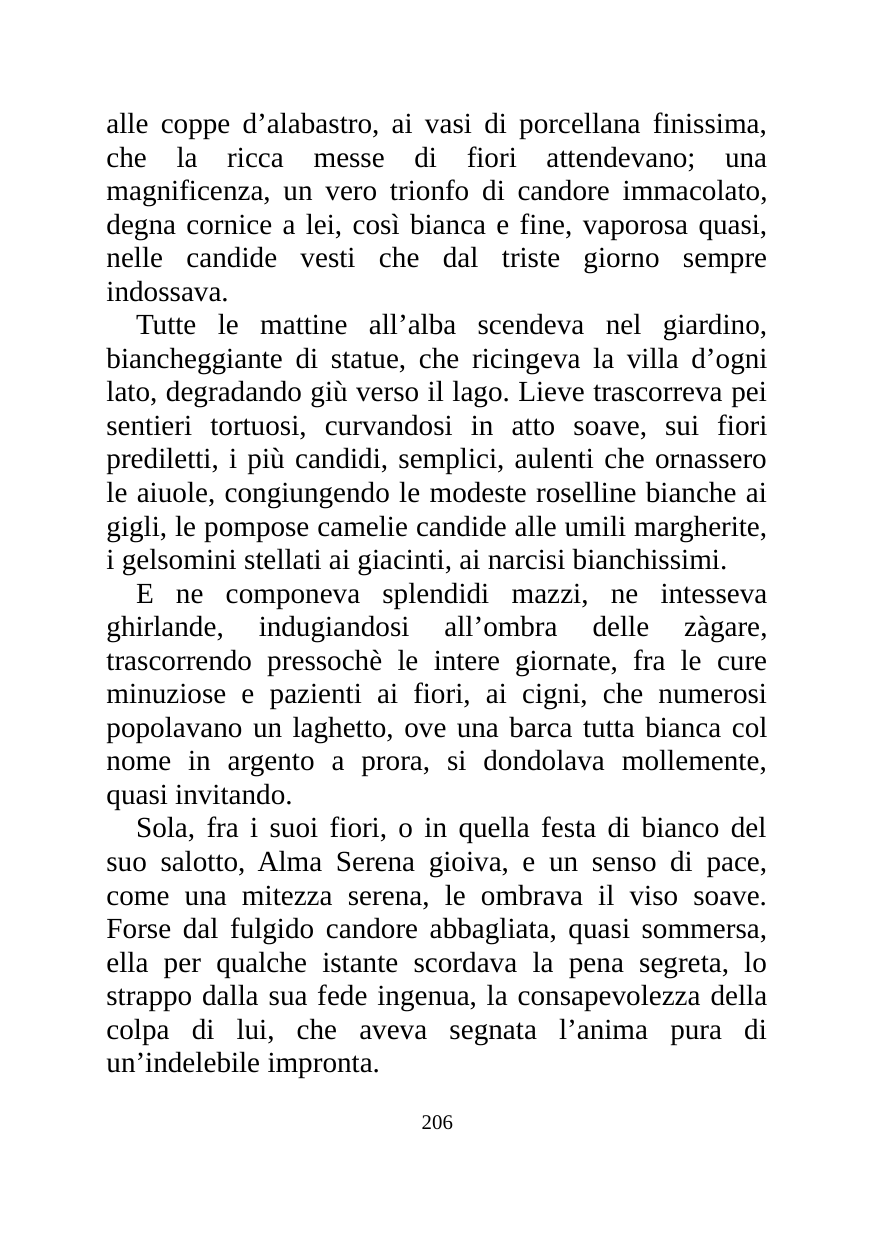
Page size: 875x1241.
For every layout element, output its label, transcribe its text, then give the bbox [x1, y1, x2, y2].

text alle coppe d’alabastro, ai vasi di porcellana finissima, che la ricca messe di fiori attendevano; una magnificenza, un vero trionfo di candore immacolato, degna cornice a lei, così bianca e fine, vaporosa quasi, nelle candide vesti che dal triste giorno sempre indossava. [106, 106, 768, 307]
text Sola, fra i suoi fiori, o in quella festa di bianco del suo salotto, Alma Serena gioiva, e un senso di pace, come una mitezza serena, le ombrava il viso soave. Forse dal fulgido candore abbagliata, quasi sommersa, ella per qualche istante scordava la pena segreta, lo strappo dalla sua fede ingenua, la consapevolezza della colpa di lui, che aveva segnata l’anima pura di un’indelebile impronta. [106, 811, 768, 1079]
text Tutte le mattine all’alba scendeva nel giardino, biancheggiante di statue, che ricingeva la villa d’ogni lato, degradando giù verso il lago. Lieve trascorreva pei sentieri tortuosi, curvandosi in atto soave, sui fiori prediletti, i più candidi, semplici, aulenti che ornassero le aiuole, congiungendo le modeste roselline bianche ai gigli, le pompose camelie candide alle umili margherite, i gelsomini stellati ai giacinti, ai narcisi bianchissimi. [106, 307, 768, 576]
text E ne componeva splendidi mazzi, ne intesseva ghirlande, indugiandosi all’ombra delle zàgare, trascorrendo pressochè le intere giornate, fra le cure minuziose e pazienti ai fiori, ai cigni, che numerosi popolavano un laghetto, ove una barca tutta bianca col nome in argento a prora, si dondolava mollemente, quasi invitando. [106, 576, 768, 811]
